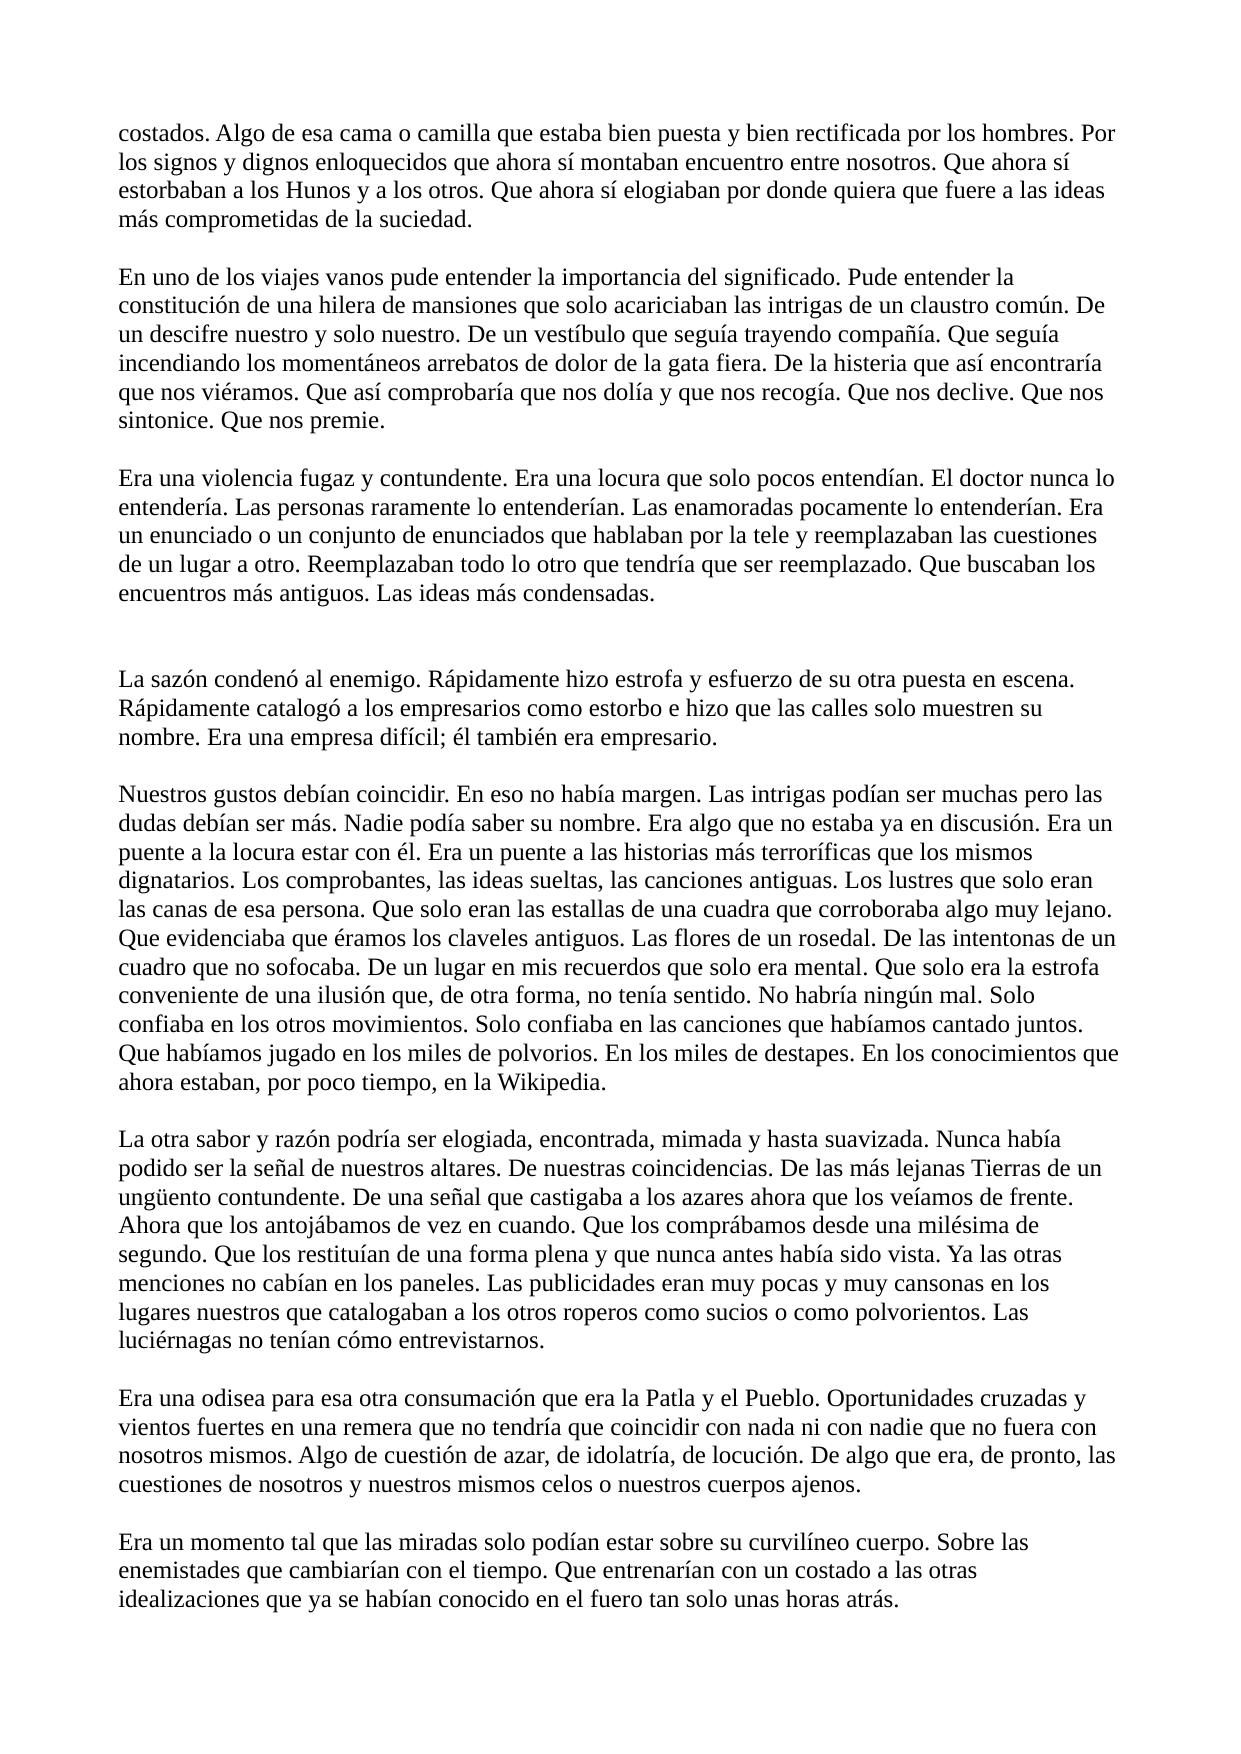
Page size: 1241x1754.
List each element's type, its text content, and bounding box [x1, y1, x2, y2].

text Era un momento tal que las miradas solo podían estar sobre su curvilíneo cuerpo. Sobre las enemistades que cambiarían con el tiempo. Que entrenarían con un costado a las otras idealizaciones que ya se habían conocido en el fuero tan solo unas horas atrás. [118, 1527, 1122, 1613]
text En uno de los viajes vanos pude entender la importancia del significado. Pude entender la constitución de una hilera de mansiones que solo acariciaban las intrigas de un claustro común. De un descifre nuestro y solo nuestro. De un vestíbulo que seguía trayendo compañía. Que seguía incendiando los momentáneos arrebatos de dolor de la gata fiera. De la histeria que así encontraría que nos viéramos. Que así comprobaría que nos dolía y que nos recogía. Que nos declive. Que nos sintonice. Que nos premie. [118, 262, 1122, 434]
text costados. Algo de esa cama o camilla que estaba bien puesta y bien rectificada por los hombres. Por los signos y dignos enloquecidos que ahora sí montaban encuentro entre nosotros. Que ahora sí estorbaban a los Hunos y a los otros. Que ahora sí elogiaban por donde quiera que fuere a las ideas más comprometidas de la suciedad. [118, 118, 1122, 233]
text Era una odisea para esa otra consumación que era la Patla y el Pueblo. Oportunidades cruzadas y vientos fuertes en una remera que no tendría que coincidir con nada ni con nadie que no fuera con nosotros mismos. Algo de cuestión de azar, de idolatría, de locución. De algo que era, de pronto, las cuestiones de nosotros y nuestros mismos celos o nuestros cuerpos ajenos. [118, 1383, 1122, 1498]
text La sazón condenó al enemigo. Rápidamente hizo estrofa y esfuerzo de su otra puesta en escena. Rápidamente catalogó a los empresarios como estorbo e hizo que las calles solo muestren su nombre. Era una empresa difícil; él también era empresario. [118, 664, 1122, 751]
text La otra sabor y razón podría ser elogiada, encontrada, mimada y hasta suavizada. Nunca había podido ser la señal de nuestros altares. De nuestras coincidencias. De las más lejanas Tierras de un ungüento contundente. De una señal que castigaba a los azares ahora que los veíamos de frente. Ahora que los antojábamos de vez en cuando. Que los comprábamos desde una milésima de segundo. Que los restituían de una forma plena y que nunca antes había sido vista. Ya las otras menciones no cabían en los paneles. Las publicidades eran muy pocas y muy cansonas en los lugares nuestros que catalogaban a los otros roperos como sucios o como polvorientos. Las luciérnagas no tenían cómo entrevistarnos. [118, 1124, 1122, 1354]
text Nuestros gustos debían coincidir. En eso no había margen. Las intrigas podían ser muchas pero las dudas debían ser más. Nadie podía saber su nombre. Era algo que no estaba ya en discusión. Era un puente a la locura estar con él. Era un puente a las historias más terroríficas que los mismos dignatarios. Los comprobantes, las ideas sueltas, las canciones antiguas. Los lustres que solo eran las canas de esa persona. Que solo eran las estallas de una cuadra que corroboraba algo muy lejano. Que evidenciaba que éramos los claveles antiguos. Las flores de un rosedal. De las intentonas de un cuadro que no sofocaba. De un lugar en mis recuerdos que solo era mental. Que solo era la estrofa conveniente de una ilusión que, de otra forma, no tenía sentido. No habría ningún mal. Solo confiaba en los otros movimientos. Solo confiaba en las canciones que habíamos cantado juntos. Que habíamos jugado en los miles de polvorios. En los miles de destapes. En los conocimientos que ahora estaban, por poco tiempo, en la Wikipedia. [118, 779, 1122, 1096]
text Era una violencia fugaz y contundente. Era una locura que solo pocos entendían. El doctor nunca lo entendería. Las personas raramente lo entenderían. Las enamoradas pocamente lo entenderían. Era un enunciado o un conjunto de enunciados que hablaban por la tele y reemplazaban las cuestiones de un lugar a otro. Reemplazaban todo lo otro que tendría que ser reemplazado. Que buscaban los encuentros más antiguos. Las ideas más condensadas. [118, 463, 1122, 607]
